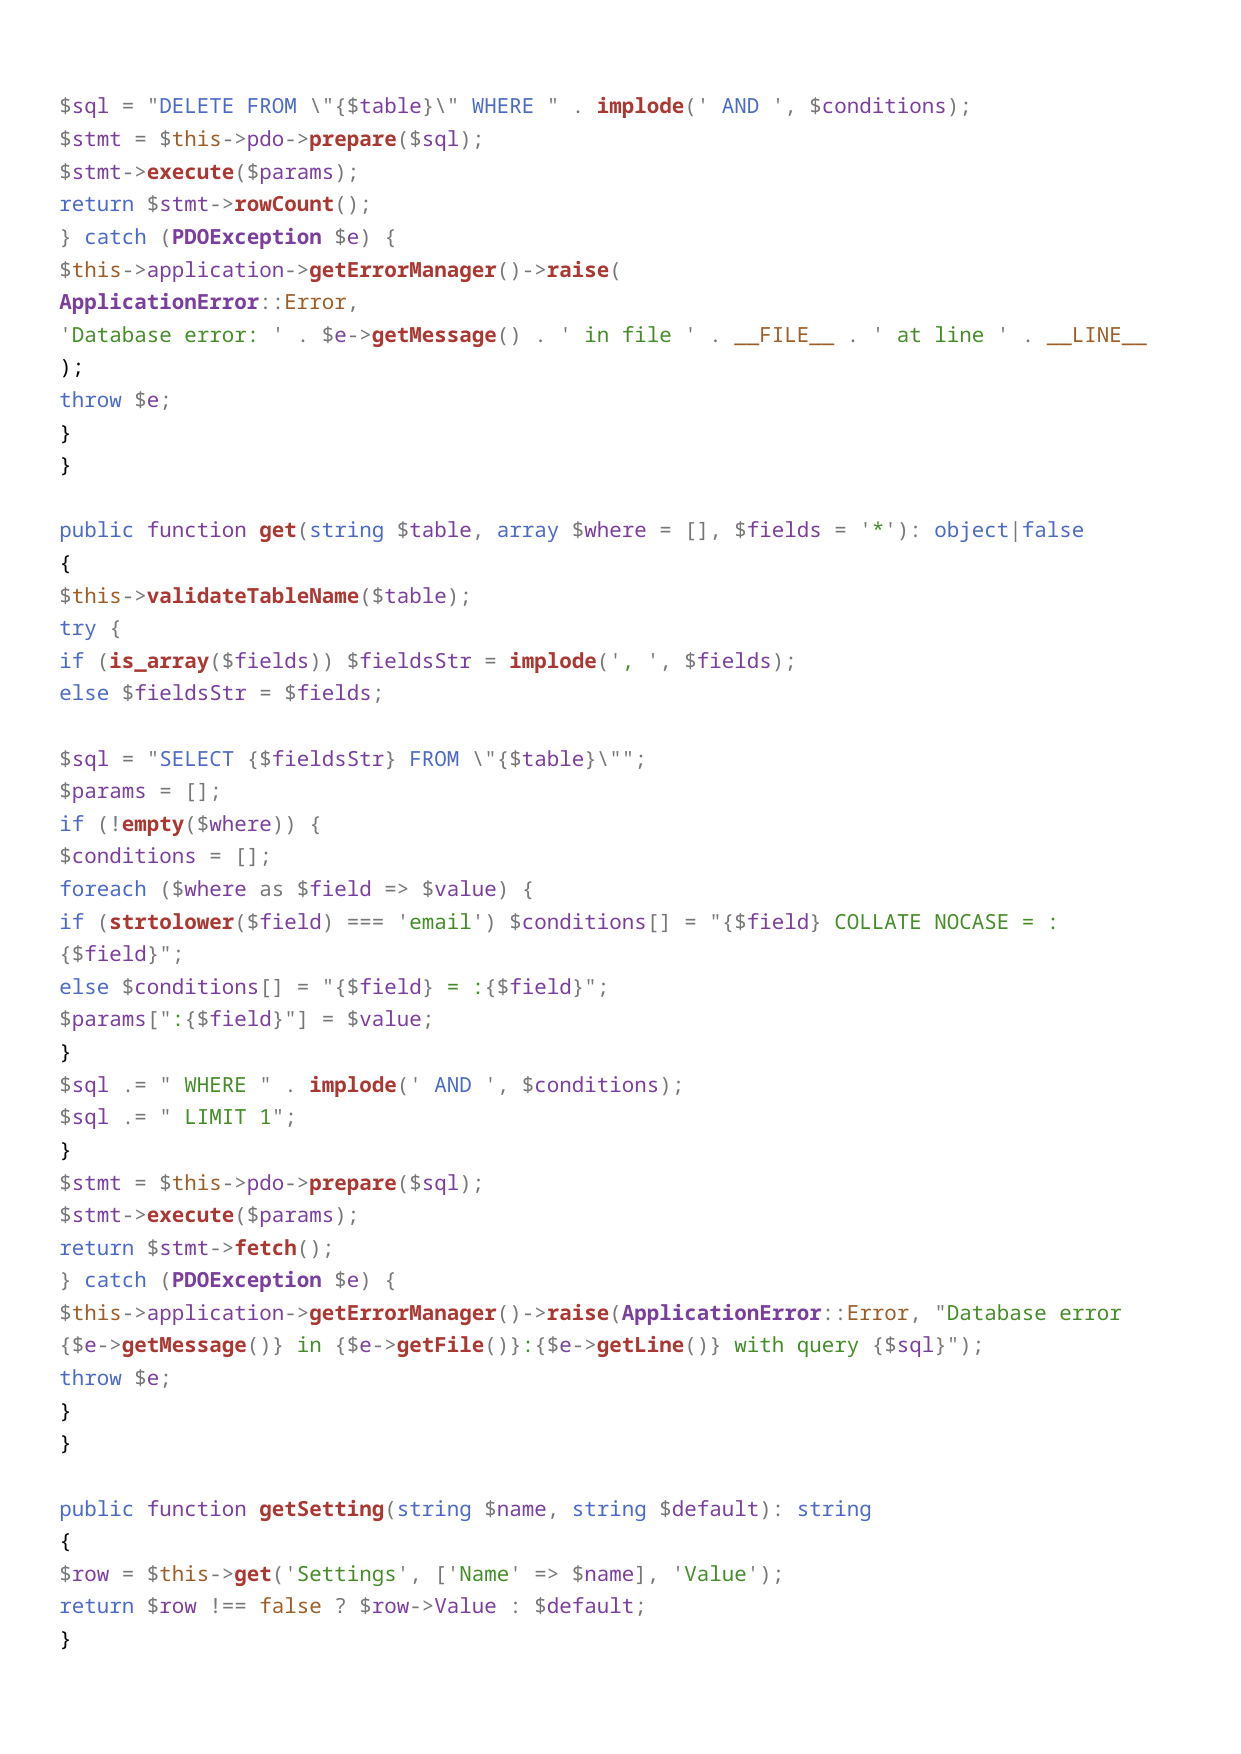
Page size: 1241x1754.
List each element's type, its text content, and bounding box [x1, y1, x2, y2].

text ApplicationError::Error, [59, 287, 1181, 316]
text $row = $this->get('Settings', ['Name' => $name], 'Value'); [59, 1559, 1181, 1587]
text $stmt->execute($params); [59, 1200, 1181, 1229]
text } [59, 1428, 1181, 1457]
text $conditions = []; [59, 842, 1181, 870]
text $params[":{$field}"] = $value; [59, 1004, 1181, 1033]
text $stmt->execute($params); [59, 157, 1181, 185]
text { [59, 548, 1181, 577]
text $stmt = $this->pdo->prepare($sql); [59, 1168, 1181, 1196]
text $this->validateTableName($table); [59, 581, 1181, 609]
text return $row !== false ? $row->Value : $default; [59, 1591, 1181, 1620]
text 'Database error: ' . $e->getMessage() . ' in file ' . __FILE__ . ' at line ' . __LINE__ [59, 320, 1181, 348]
text $this->application->getErrorManager()->raise(ApplicationError::Error, "Database error {$e->getMessage()} in {$e->getFile()}:{$e->getLine()} with query {$sql}"); [59, 1298, 1181, 1359]
text return $stmt->rowCount(); [59, 189, 1181, 218]
text public function get(string $table, array $where = [], $fields = '*'): object|false [59, 516, 1181, 544]
text } [59, 1037, 1181, 1066]
text $params = []; [59, 776, 1181, 805]
text } [59, 1396, 1181, 1424]
text return $stmt->fetch(); [59, 1233, 1181, 1261]
text $sql .= " WHERE " . implode(' AND ', $conditions); [59, 1070, 1181, 1098]
text throw $e; [59, 385, 1181, 413]
text if (strtolower($field) === 'email') $conditions[] = "{$field} COLLATE NOCASE = :{$field}"; [59, 907, 1181, 968]
text ); [59, 352, 1181, 381]
text } [59, 1624, 1181, 1652]
text $stmt = $this->pdo->prepare($sql); [59, 124, 1181, 153]
text $sql = "DELETE FROM \"{$table}\" WHERE " . implode(' AND ', $conditions); [59, 92, 1181, 120]
text foreach ($where as $field => $value) { [59, 874, 1181, 903]
text if (!empty($where)) { [59, 809, 1181, 837]
text try { [59, 613, 1181, 642]
text public function getSetting(string $name, string $default): string [59, 1494, 1181, 1522]
text $sql = "SELECT {$fieldsStr} FROM \"{$table}\""; [59, 744, 1181, 772]
text } catch (PDOException $e) { [59, 222, 1181, 251]
text } [59, 450, 1181, 479]
text } [59, 418, 1181, 446]
text else $conditions[] = "{$field} = :{$field}"; [59, 972, 1181, 1000]
text throw $e; [59, 1363, 1181, 1392]
text $sql .= " LIMIT 1"; [59, 1102, 1181, 1131]
text { [59, 1526, 1181, 1555]
text } catch (PDOException $e) { [59, 1265, 1181, 1294]
text if (is_array($fields)) $fieldsStr = implode(', ', $fields); [59, 646, 1181, 674]
text $this->application->getErrorManager()->raise( [59, 255, 1181, 283]
text else $fieldsStr = $fields; [59, 678, 1181, 707]
text } [59, 1135, 1181, 1163]
